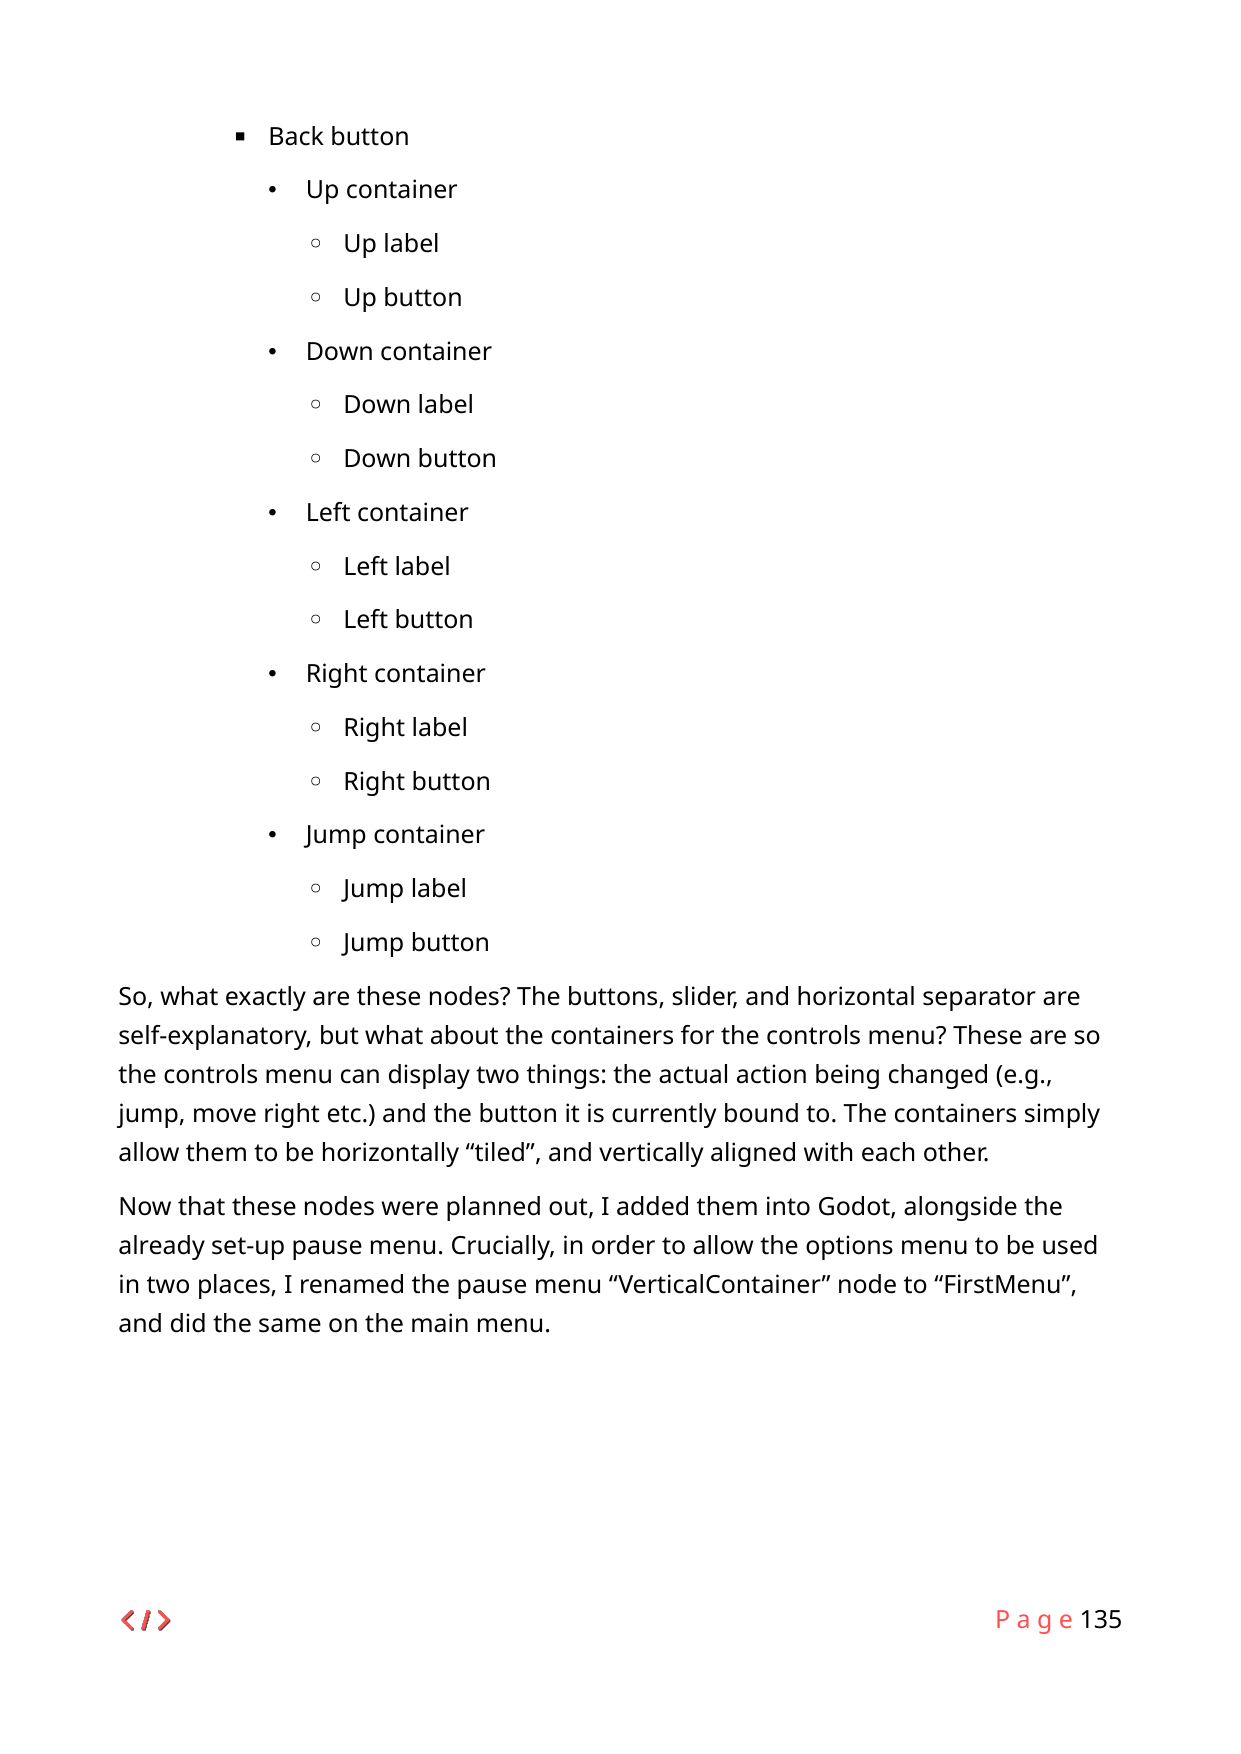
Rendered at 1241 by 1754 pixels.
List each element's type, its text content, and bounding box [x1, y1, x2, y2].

list Jump label [306, 871, 1122, 905]
list Jump container [268, 817, 1122, 851]
list Up button [306, 279, 1122, 313]
list Down button [306, 441, 1122, 475]
list Left button [306, 602, 1122, 636]
list Back button [231, 118, 1122, 152]
text Now that these nodes were planned out, I added them into Godot, alongside the already set-up pause menu. Crucially, in order to allow the options menu to be used in two places, I renamed the pause menu “VerticalContainer” node to “FirstMenu”, and did the same on the main menu. [118, 1188, 1122, 1340]
list Up label [306, 226, 1122, 260]
list Up container [268, 172, 1122, 206]
text So, what exactly are these nodes? The buttons, slider, and horizontal separator are self-explanatory, but what about the containers for the controls menu? These are so the controls menu can display two things: the actual action being changed (e.g., jump, move right etc.) and the button it is currently bound to. The containers simply allow them to be horizontally “tiled”, and vertically aligned with each other. [118, 978, 1122, 1169]
list Left label [306, 548, 1122, 582]
list Down label [306, 387, 1122, 421]
list Jump button [306, 924, 1122, 958]
list Down container [268, 333, 1122, 367]
list Left container [268, 494, 1122, 528]
list Right container [268, 656, 1122, 690]
picture [116, 1591, 175, 1649]
list Right label [306, 709, 1122, 743]
list Right button [306, 763, 1122, 797]
